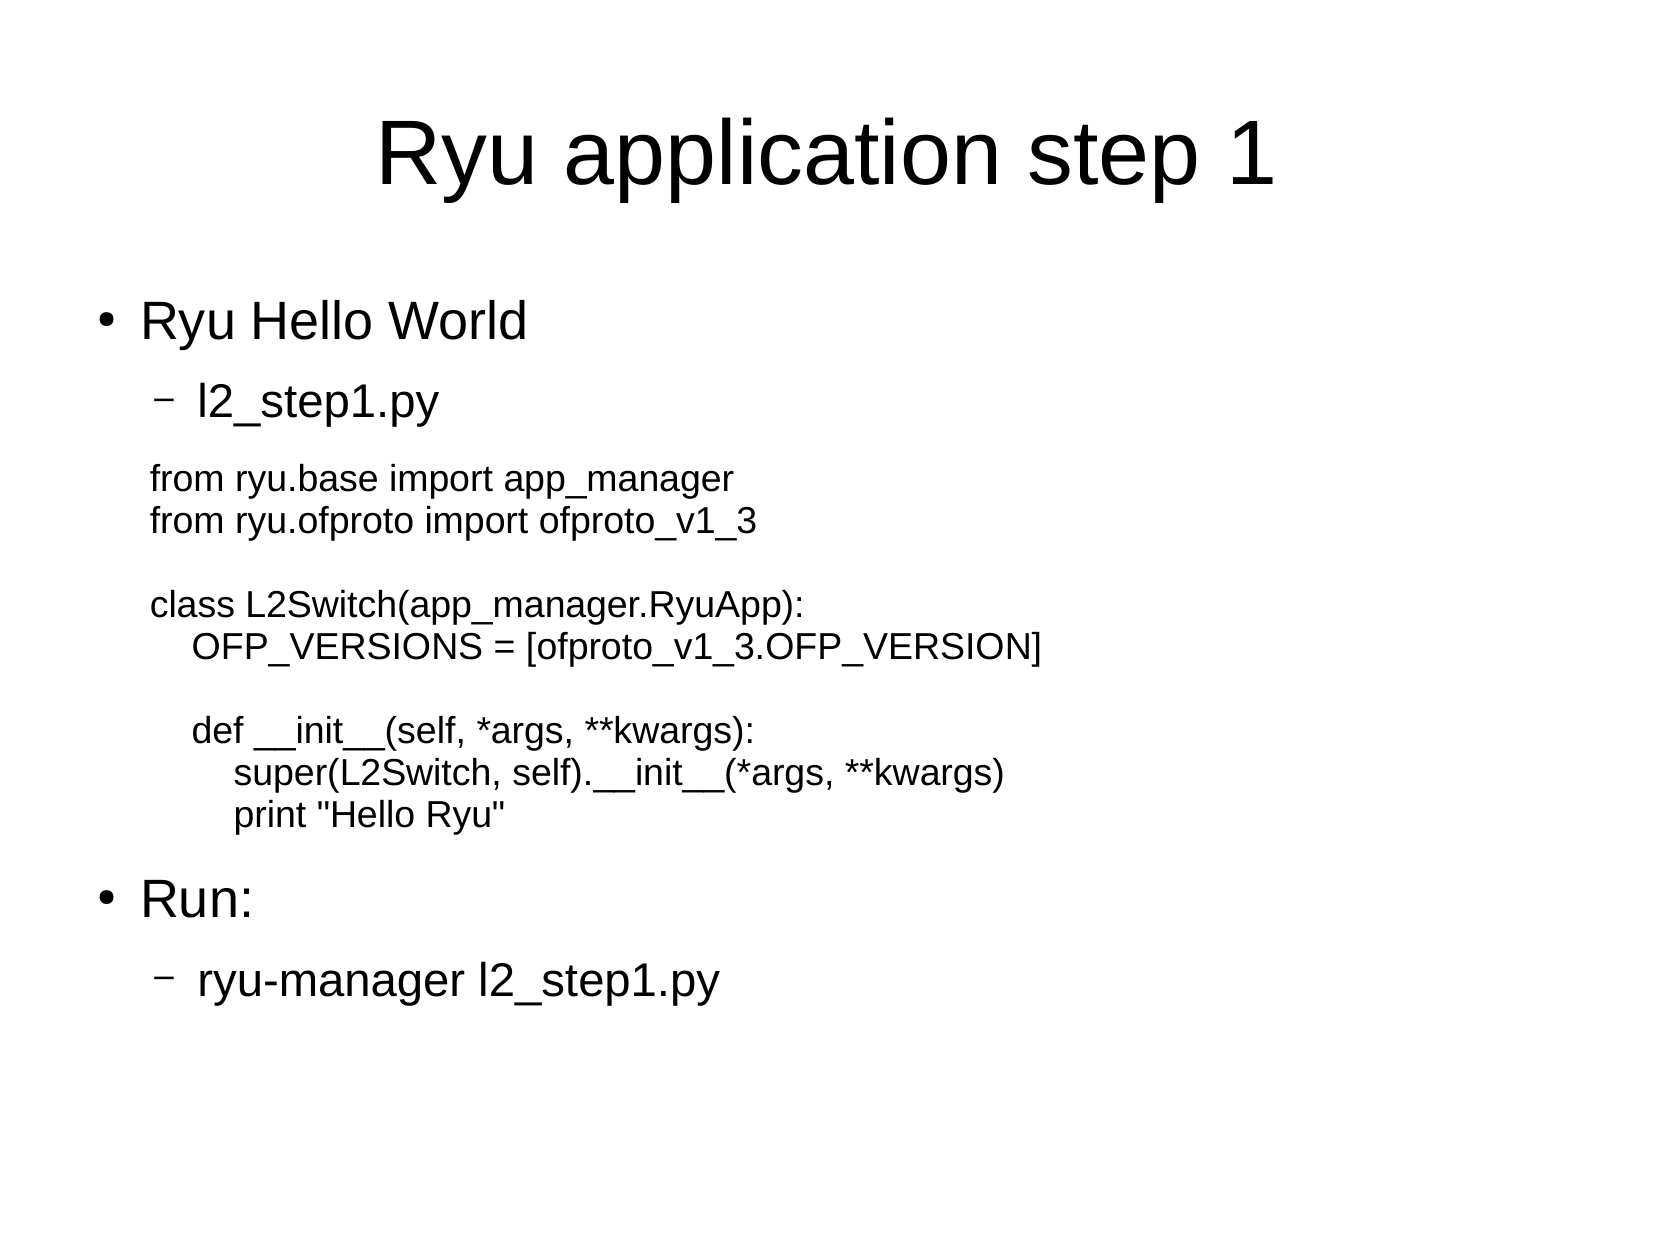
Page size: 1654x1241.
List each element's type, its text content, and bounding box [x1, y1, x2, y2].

list Ryu Hello World l2_step1.py Run: ryu-manager l2_step1.py [82, 290, 1571, 1010]
text_box from ryu.base import app_manager from ryu.ofproto import ofproto_v1_3 class L2Switch(app_manager.RyuApp): OFP_VERSIONS = [ofproto_v1_3.OFP_VERSION] def __init__(self, *args, **kwargs): super(L2Switch, self).__init__(*args, **kwargs) print "Hello Ryu" [135, 450, 1486, 843]
title Ryu application step 1 [82, 49, 1571, 257]
